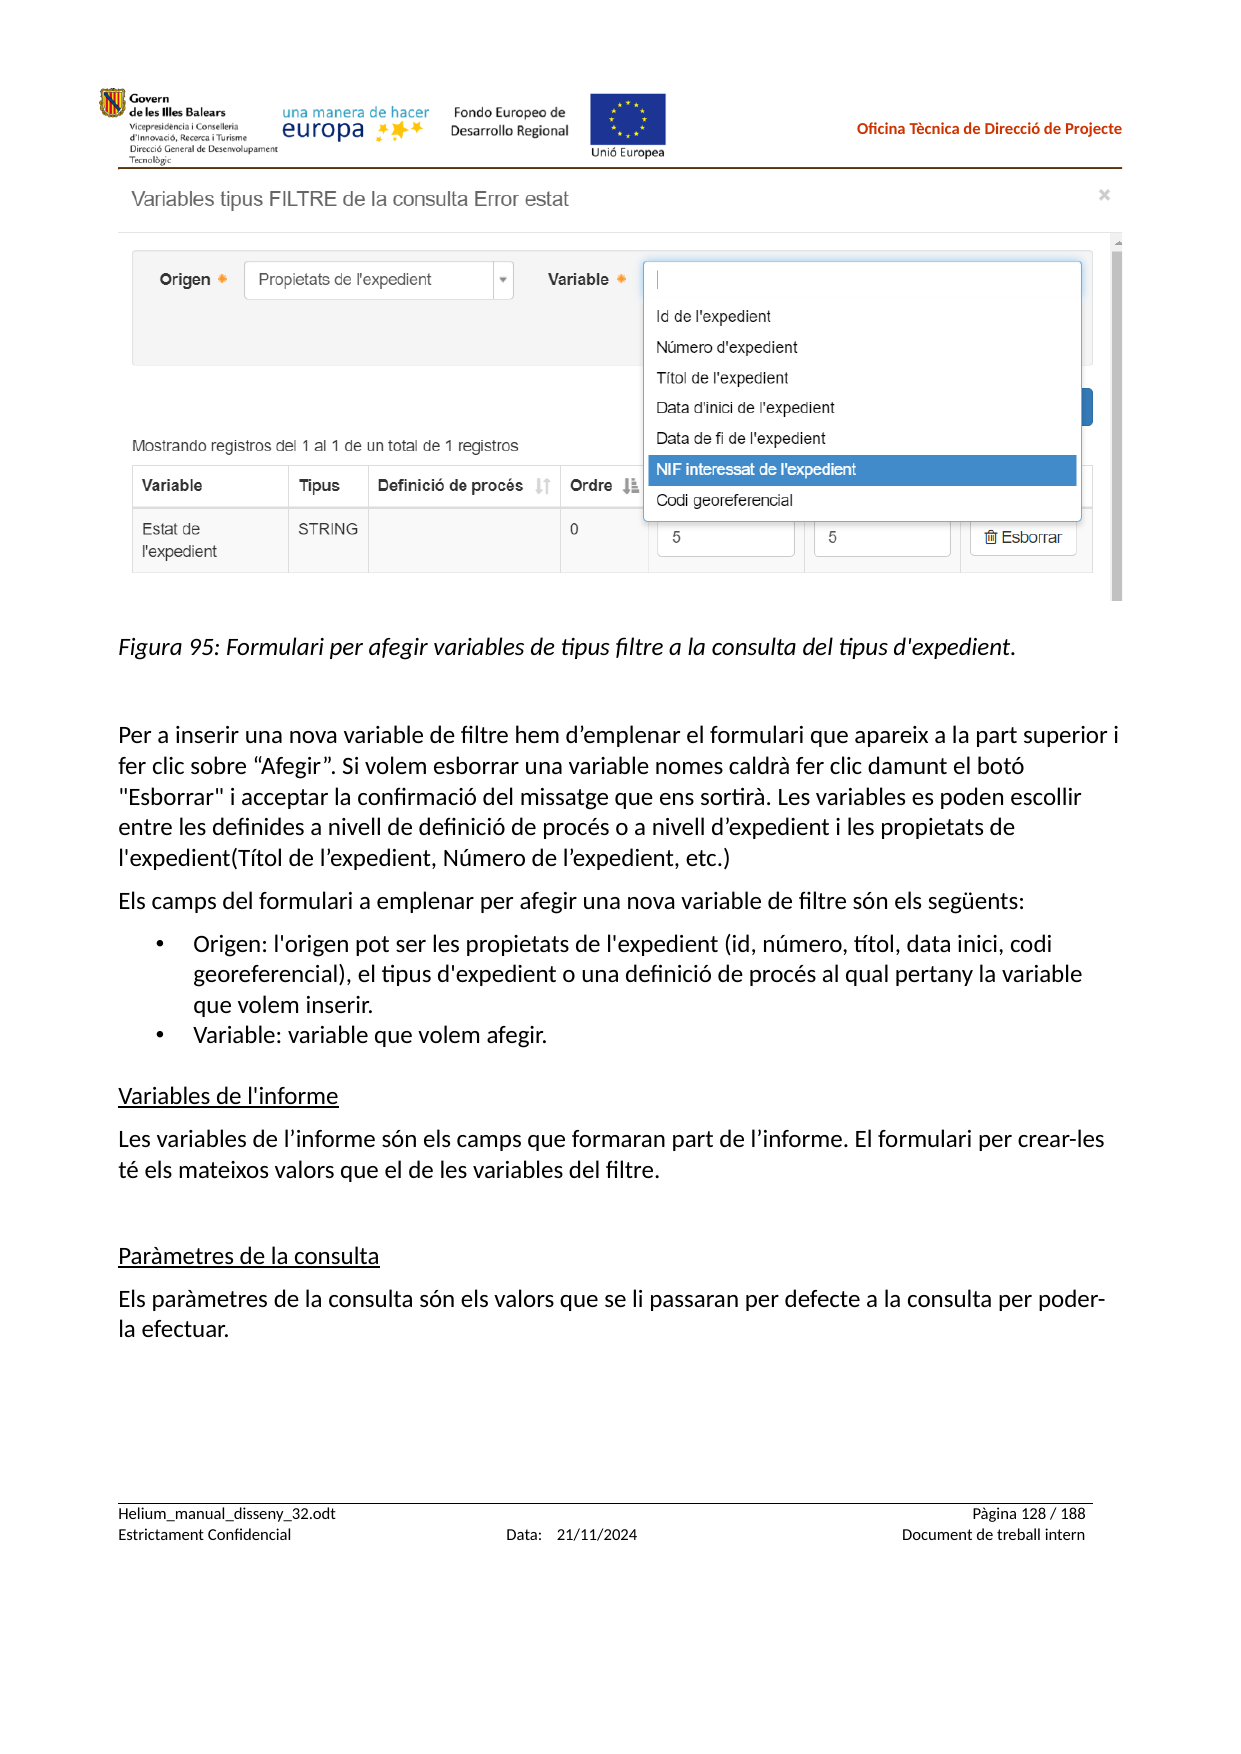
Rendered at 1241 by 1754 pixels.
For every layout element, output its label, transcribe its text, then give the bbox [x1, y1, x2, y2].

text Els paràmetres de la consulta són els valors que se li passaran per defecte a la consulta per poder-la efectuar. [118, 1283, 1122, 1344]
picture [118, 167, 1123, 601]
text Per a inserir una nova variable de filtre hem d’emplenar el formulari que apareix a la part superior i fer clic sobre “Afegir”. Si volem esborrar una variable nomes caldrà fer clic damunt el botó "Esborrar" i acceptar la confirmació del missatge que ens sortirà. Les variables es poden escollir entre les definides a nivell de definició de procés o a nivell d’expedient i les propietats de l'expedient(Títol de l’expedient, Número de l’expedient, etc.) [118, 720, 1122, 872]
picture [99, 87, 668, 166]
text Variables de l'informe [118, 1080, 1122, 1111]
text Figura 95: Formulari per afegir variables de tipus filtre a la consulta del tipus d'expedient. [118, 601, 1122, 662]
text Les variables de l’informe són els camps que formaran part de l’informe. El formulari per crear-les té els mateixos valors que el de les variables del filtre. [118, 1123, 1122, 1184]
list Variable: variable que volem afegir. [156, 1019, 1122, 1050]
text Els camps del formulari a emplenar per afegir una nova variable de filtre són els següents: [118, 885, 1122, 915]
list Origen: l'origen pot ser les propietats de l'expedient (id, número, títol, data inici, codi georeferencial), el tipus d'expedient o una definició de procés al qual pertany la variable que volem inserir. [156, 928, 1122, 1019]
text Paràmetres de la consulta [118, 1240, 1122, 1271]
